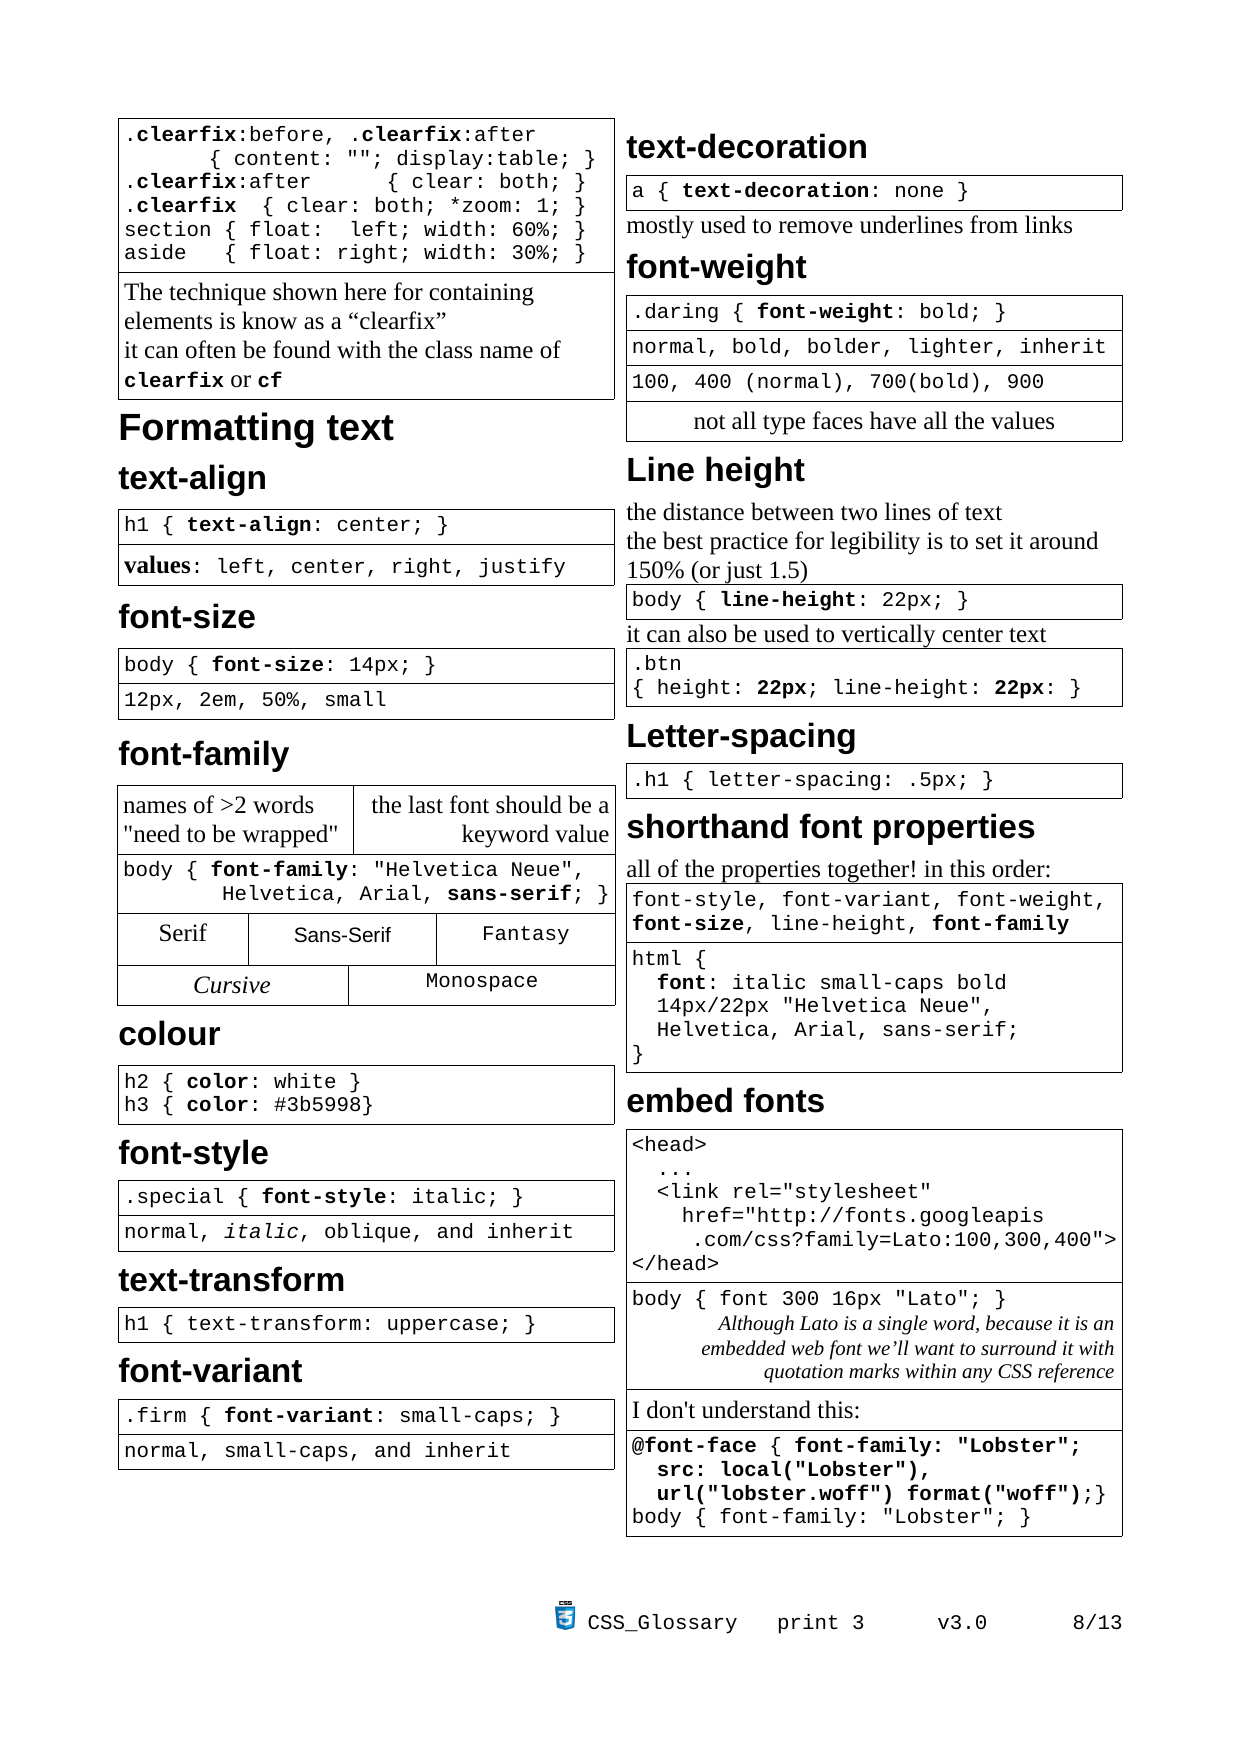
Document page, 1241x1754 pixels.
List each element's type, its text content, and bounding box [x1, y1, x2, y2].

table_cell 100, 400 (normal), 700(bold), 900 [627, 366, 1122, 401]
subtitle font-style [118, 1133, 614, 1171]
subtitle shorthand font properties [626, 807, 1122, 846]
subtitle Letter-spacing [626, 715, 1122, 754]
table_cell Monospace [349, 966, 615, 1005]
subtitle text-transform [118, 1259, 614, 1298]
text it can also be used to vertically center text [626, 620, 1122, 648]
subtitle text-align [118, 457, 614, 496]
table_header font-style, font-variant, font-weight, font-size, line-height, font-family [627, 884, 1122, 942]
picture [555, 1601, 575, 1630]
table_cell Serif [118, 914, 248, 964]
table_cell .clearfix:before, .clearfix:after { content: ""; display:table; } .clearfix:after { clear: both; } .clearfix { clear: both; *zoom: 1; } section { float: left; width: 60%; } aside { float: right; width: 30%; } [119, 119, 614, 272]
text the distance between two lines of text [626, 497, 1122, 526]
text mostly used to remove underlines from links [626, 211, 1122, 238]
table_header <head> ... <link rel="stylesheet" href="http://fonts.googleapis .com/css?family=Lato:100,300,400"> </head> [627, 1130, 1122, 1282]
table_cell normal, bold, bolder, lighter, inherit [627, 331, 1122, 365]
table_cell @font-face { font-family: "Lobster"; src: local("Lobster"), url("lobster.woff") format("woff");} body { font-family: "Lobster"; } [627, 1431, 1122, 1536]
subtitle Line height [626, 450, 1122, 488]
subtitle Formatting text [118, 405, 614, 449]
subtitle font-weight [626, 247, 1122, 286]
table_cell Fantasy [437, 914, 615, 964]
table_header .h1 { letter-spacing: .5px; } [627, 764, 1122, 798]
subtitle font-family [118, 733, 614, 772]
table_header body { line-height: 22px; } [627, 585, 1122, 619]
table_header the last font should be a keyword value [354, 786, 615, 853]
subtitle font-size [118, 597, 614, 636]
table_cell Cursive [118, 966, 348, 1005]
table_cell Sans-Serif [249, 914, 436, 964]
table_cell html { font: italic small-caps bold 14px/22px "Helvetica Neue", Helvetica, Arial, sans-serif; } [627, 943, 1122, 1072]
table_cell body { font 300 16px "Lato"; } Although Lato is a single word, because it is an embedded web font we’ll want to surround it with quotation marks within any CSS reference [627, 1283, 1122, 1389]
table_cell The technique shown here for containing elements is know as a “clearfix” it can often be found with the class name of clearfix or cf [119, 273, 614, 399]
table_cell values: left, center, right, justify [119, 545, 614, 585]
table_header body { font-size: 14px; } [119, 649, 614, 683]
subtitle font-variant [118, 1351, 614, 1390]
table_header h2 { color: white } h3 { color: #3b5998} [119, 1066, 614, 1124]
table_header .firm { font-variant: small-caps; } [119, 1400, 614, 1434]
table_header a { text-decoration: none } [627, 176, 1122, 210]
subtitle text-decoration [626, 127, 1122, 166]
text all of the properties together! in this order: [626, 854, 1122, 883]
subtitle colour [118, 1014, 614, 1052]
subtitle embed fonts [626, 1081, 1122, 1119]
table_cell normal, small-caps, and inherit [119, 1435, 614, 1469]
table_header names of >2 words "need to be wrapped" [118, 786, 353, 853]
table_cell normal, italic, oblique, and inherit [119, 1216, 614, 1251]
table_header h1 { text-align: center; } [119, 510, 614, 544]
table_cell 12px, 2em, 50%, small [119, 684, 614, 718]
table_header .daring { font-weight: bold; } [627, 296, 1122, 330]
table_header h1 { text-transform: uppercase; } [119, 1308, 614, 1342]
table_cell not all type faces have all the values [627, 402, 1122, 441]
table_cell body { font-family: "Helvetica Neue", Helvetica, Arial, sans-serif; } [118, 855, 615, 912]
table_header .btn { height: 22px; line-height: 22px: } [627, 649, 1122, 706]
table_cell I don't understand this: [627, 1390, 1122, 1429]
text the best practice for legibility is to set it around 150% (or just 1.5) [626, 526, 1122, 583]
table_header .special { font-style: italic; } [119, 1181, 614, 1215]
